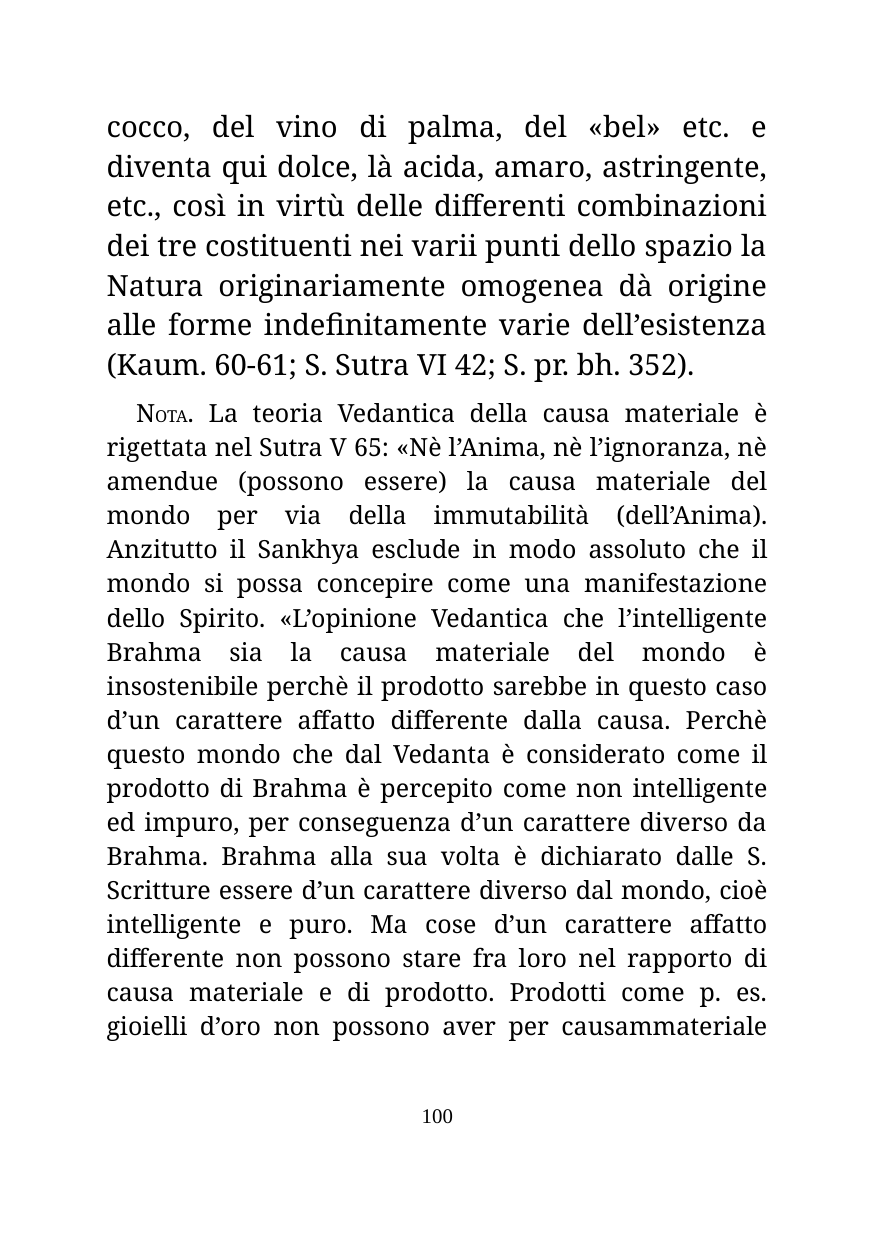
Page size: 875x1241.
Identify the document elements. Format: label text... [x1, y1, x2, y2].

text cocco, del vino di palma, del «bel» etc. e diventa qui dolce, là acida, amaro, astringente, etc., così in virtù delle differenti combinazioni dei tre costituenti nei varii punti dello spazio la Natura originariamente omogenea dà origine alle forme indefinitamente varie dell’esistenza (Kaum. 60-61; S. Sutra VI 42; S. pr. bh. 352). [106, 106, 768, 384]
text Nota. La teoria Vedantica della causa materiale è rigettata nel Sutra V 65: «Nè l’Anima, nè l’ignoranza, nè amendue (possono essere) la causa materiale del mondo per via della immutabilità (dell’Anima). Anzitutto il Sankhya esclude in modo assoluto che il mondo si possa concepire come una manifestazione dello Spirito. «L’opinione Vedantica che l’intelligente Brahma sia la causa materiale del mondo è insostenibile perchè il prodotto sarebbe in questo caso d’un carattere affatto differente dalla causa. Perchè questo mondo che dal Vedanta è considerato come il prodotto di Brahma è percepito come non intelligente ed impuro, per conseguenza d’un carattere diverso da Brahma. Brahma alla sua volta è dichiarato dalle S. Scritture essere d’un carattere diverso dal mondo, cioè intelligente e puro. Ma cose d’un carattere affatto differente non possono stare fra loro nel rapporto di causa materiale e di prodotto. Prodotti come p. es. gioielli d’oro non possono aver per causammateriale [106, 396, 768, 1043]
